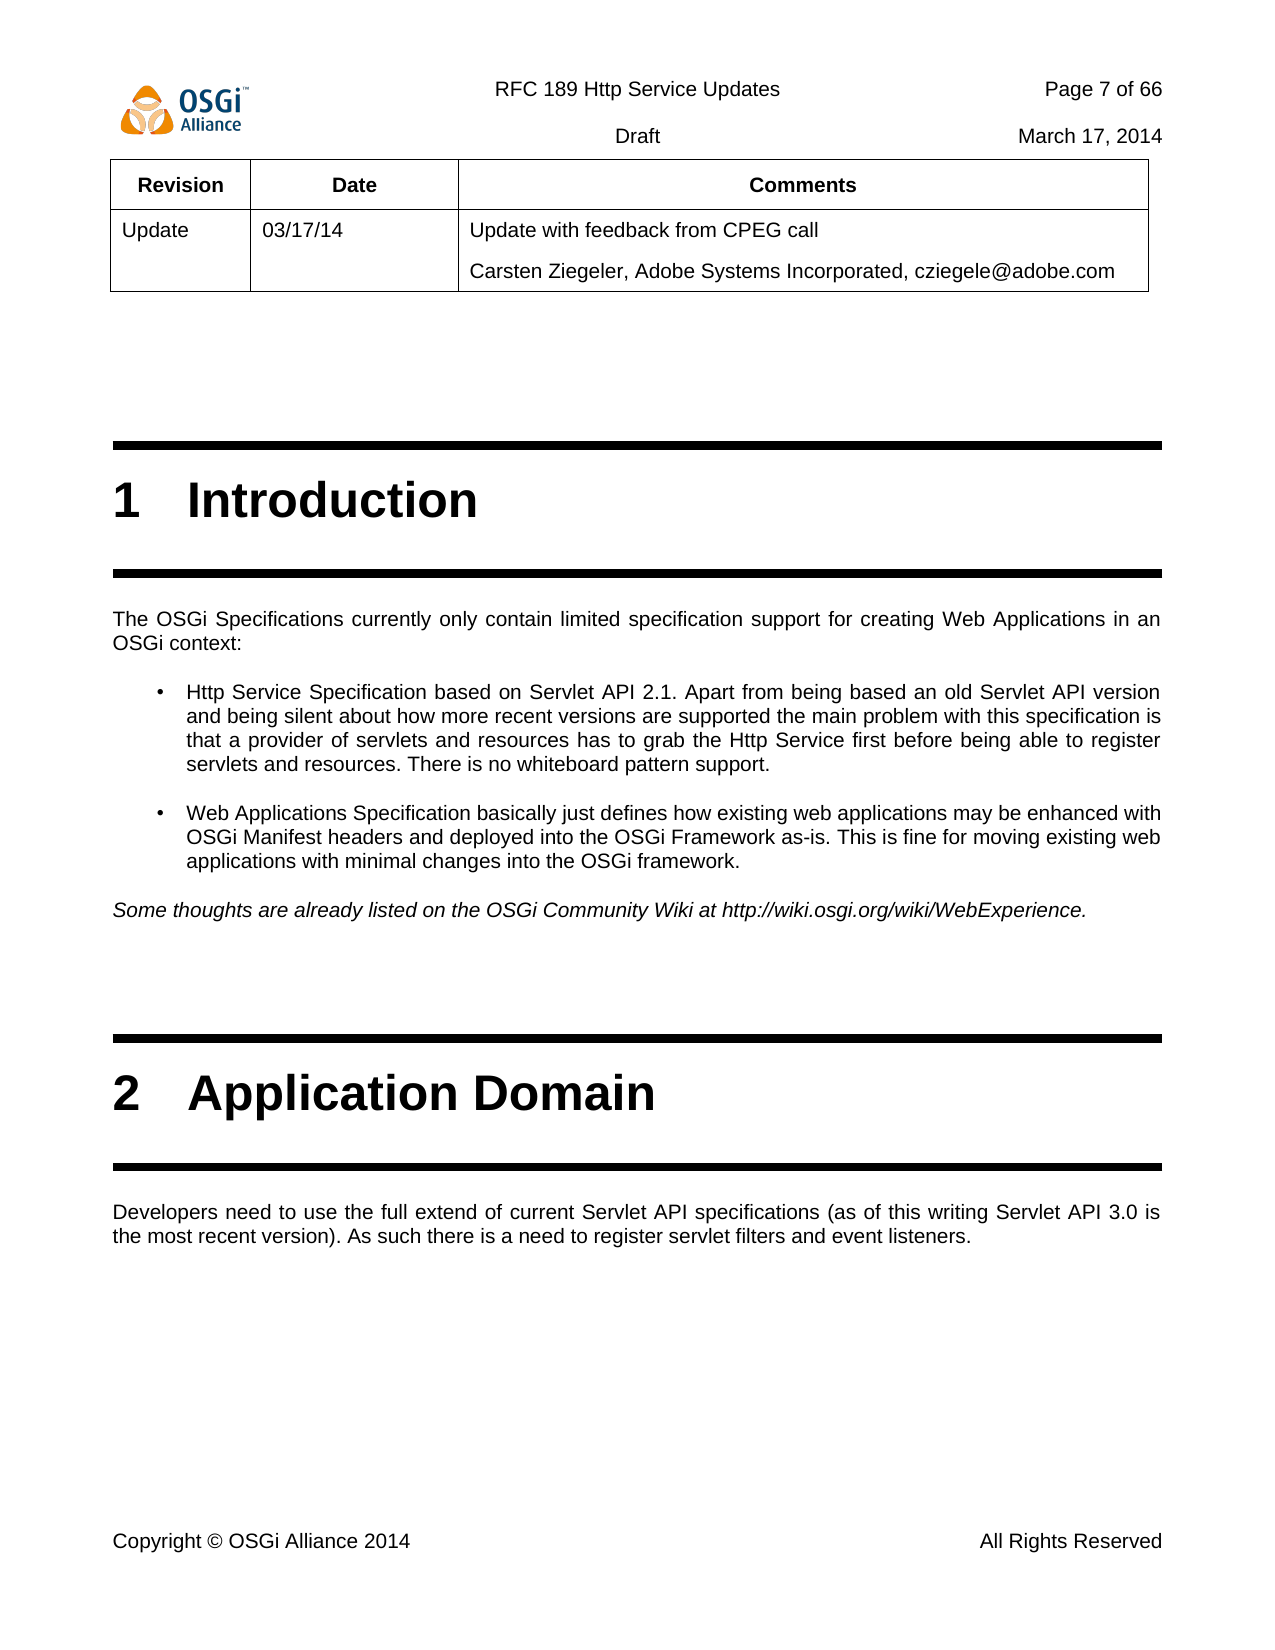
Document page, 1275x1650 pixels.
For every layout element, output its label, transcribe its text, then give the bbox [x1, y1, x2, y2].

text Some thoughts are already listed on the OSGi Community Wiki at http://wiki.osgi.org/wiki/WebExperience. [112, 898, 1162, 922]
list Http Service Specification based on Servlet API 2.1. Apart from being based an old Servlet API version and being silent about how more recent versions are supported the main problem with this specification is that a provider of servlets and resources has to grab the Http Service first before being able to register servlets and resources. There is no whiteboard pattern support. [157, 680, 1162, 776]
text The OSGi Specifications currently only contain limited specification support for creating Web Applications in an OSGi context: [112, 607, 1162, 655]
text Developers need to use the full extend of current Servlet API specifications (as of this writing Servlet API 3.0 is the most recent version). As such there is a need to register servlet filters and event listeners. [112, 1200, 1162, 1248]
subtitle Application Domain [112, 1035, 1162, 1171]
table_header Revision [111, 160, 250, 209]
table_header Date [251, 160, 458, 209]
subtitle Introduction [112, 442, 1162, 578]
list Web Applications Specification basically just defines how existing web applications may be enhanced with OSGi Manifest headers and deployed into the OSGi Framework as-is. This is fine for moving existing web applications with minimal changes into the OSGi framework. [157, 801, 1162, 873]
picture [113, 78, 257, 142]
table_cell Update with feedback from CPEG call Carsten Ziegeler, Adobe Systems Incorporated, cziegele@adobe.com [459, 210, 1148, 291]
table_header Comments [459, 160, 1148, 209]
table_cell Update [111, 210, 250, 291]
table_cell 03/17/14 [251, 210, 458, 291]
